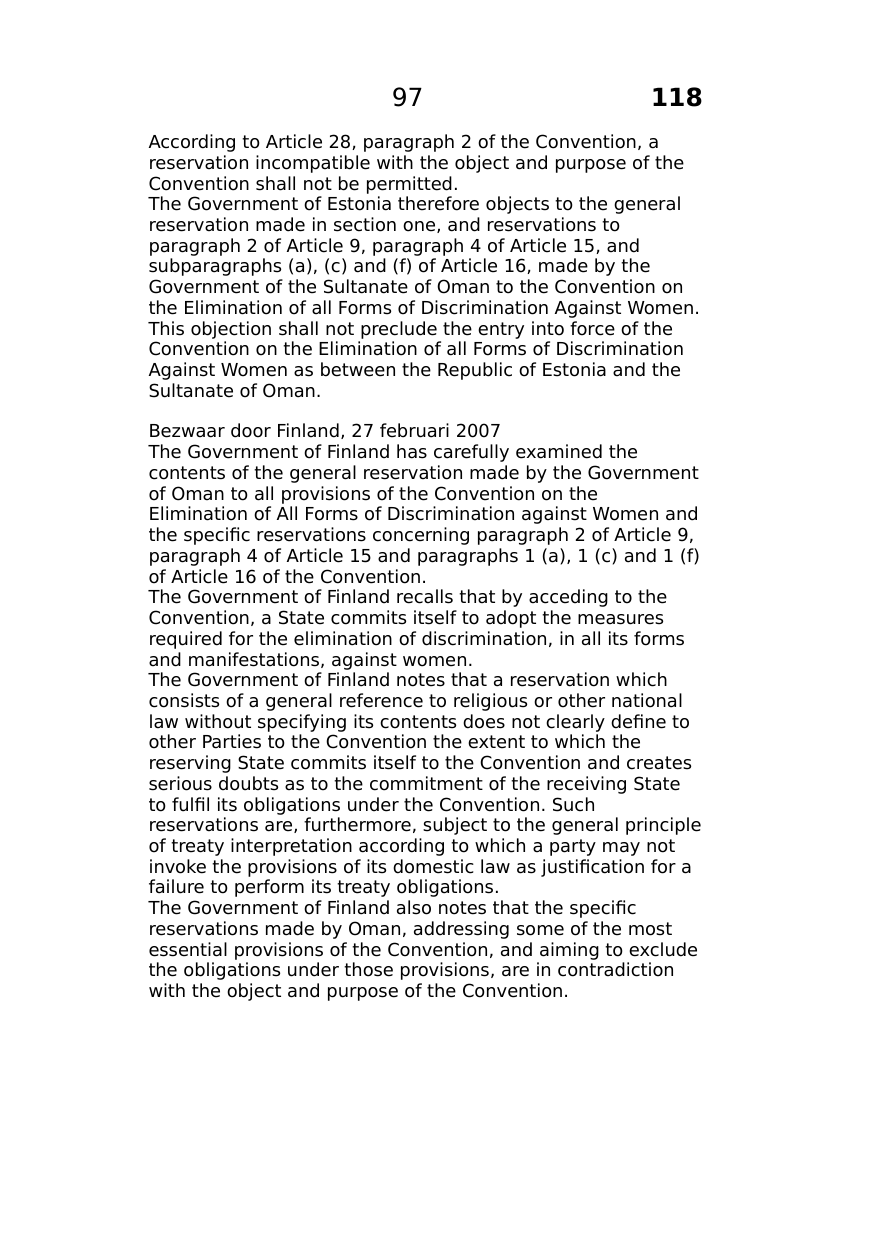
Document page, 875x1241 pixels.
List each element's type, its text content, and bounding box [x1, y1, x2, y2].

text The Government of Finland has carefully examined the contents of the general reservation made by the Government of Oman to all provisions of the Convention on the Elimination of All Forms of Discrimination against Women and the specific reservations concerning paragraph 2 of Article 9, paragraph 4 of Article 15 and paragraphs 1 (a), 1 (c) and 1 (f) of Article 16 of the Convention. [148, 442, 703, 587]
text The Government of Finland recalls that by acceding to the Convention, a State commits itself to adopt the measures required for the elimination of discrimination, in all its forms and manifestations, against women. [148, 587, 703, 670]
text According to Article 28, paragraph 2 of the Convention, a reservation incompatible with the object and purpose of the Convention shall not be permitted. [148, 132, 703, 194]
text This objection shall not preclude the entry into force of the Convention on the Elimination of all Forms of Discrimination Against Women as between the Republic of Estonia and the Sultanate of Oman. [148, 318, 703, 401]
text The Government of Estonia therefore objects to the general reservation made in section one, and reservations to paragraph 2 of Article 9, paragraph 4 of Article 15, and subparagraphs (a), (c) and (f) of Article 16, made by the Government of the Sultanate of Oman to the Convention on the Elimination of all Forms of Discrimination Against Women. [148, 194, 703, 318]
text The Government of Finland also notes that the specific reservations made by Oman, addressing some of the most essential provisions of the Convention, and aiming to exclude the obligations under those provisions, are in contradiction with the object and purpose of the Convention. [148, 898, 703, 1002]
text The Government of Finland notes that a reservation which consists of a general reference to religious or other national law without specifying its contents does not clearly define to other Parties to the Convention the extent to which the reserving State commits itself to the Convention and creates serious doubts as to the commitment of the receiving State to fulfil its obligations under the Convention. Such reservations are, furthermore, subject to the general principle of treaty interpretation according to which a party may not invoke the provisions of its domestic law as justification for a failure to perform its treaty obligations. [148, 670, 703, 898]
text Bezwaar door Finland, 27 februari 2007 [148, 421, 703, 442]
